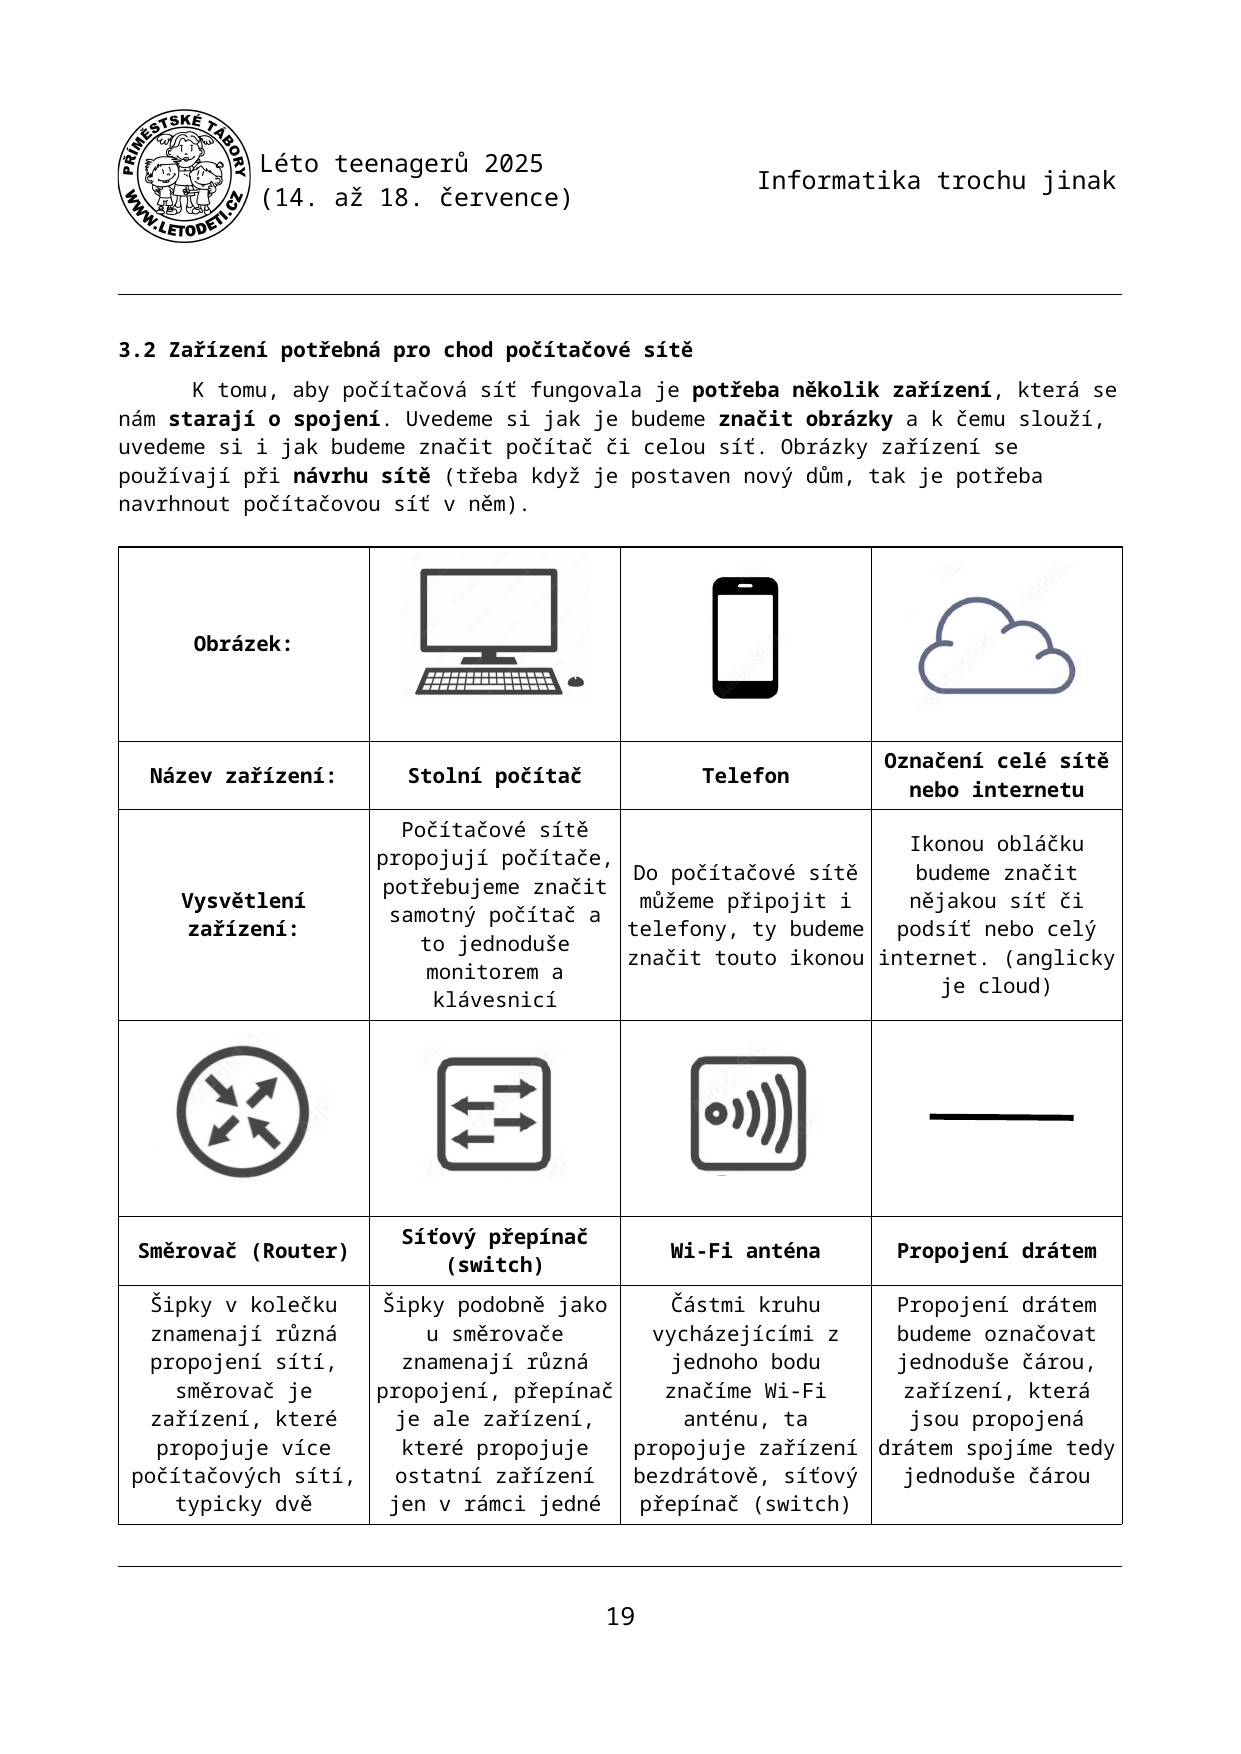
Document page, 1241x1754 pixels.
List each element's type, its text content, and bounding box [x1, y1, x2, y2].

picture [706, 567, 785, 706]
picture [423, 1047, 566, 1181]
table_cell [119, 1021, 369, 1216]
table_cell Propojení drátem budeme označovat jednoduše čárou, zařízení, která jsou propojená drátem spojíme tedy jednoduše čárou [872, 1286, 1122, 1524]
table_cell Počítačové sítě propojují počítače, potřebujeme značit samotný počítač a to jednoduše monitorem a klávesnicí [370, 810, 620, 1020]
table_cell Šipky v kolečku znamenají různá propojení sítí, směrovač je zařízení, které propojuje více počítačových sítí, typicky dvě [119, 1286, 369, 1524]
table_cell Telefon [621, 742, 871, 809]
table_header Obrázek: [119, 548, 369, 741]
picture [158, 1034, 329, 1183]
table_cell Propojení drátem [872, 1217, 1122, 1285]
table_cell Ikonou obláčku budeme značit nějakou síť či podsíť nebo celý internet. (anglicky je cloud) [872, 810, 1122, 1020]
table_cell Částmi kruhu vycházejícími z jednoho bodu značíme Wi-Fi anténu, ta propojuje zařízení bezdrátově, síťový přepínač (switch) [621, 1286, 871, 1524]
table_cell Vysvětlení zařízení: [119, 810, 369, 1020]
picture [117, 107, 251, 243]
table_cell Stolní počítač [370, 742, 620, 809]
table_cell Síťový přepínač (switch) [370, 1217, 620, 1285]
table_cell Název zařízení: [119, 742, 369, 809]
picture [683, 1044, 818, 1176]
table_cell Šipky podobně jako u směrovače znamenají různá propojení, přepínač je ale zařízení, které propojuje ostatní zařízení jen v rámci jedné [370, 1286, 620, 1524]
table_header [621, 548, 871, 741]
table_cell [370, 1021, 620, 1216]
picture [911, 563, 1082, 707]
table_header [872, 548, 1122, 741]
text 3.2 Zařízení potřebná pro chod počítačové sítě [118, 335, 1122, 364]
table_cell [872, 1021, 1122, 1216]
table_cell Wi-Fi anténa [621, 1217, 871, 1285]
table_header [370, 548, 620, 741]
table_cell Směrovač (Router) [119, 1217, 369, 1285]
table_cell Do počítačové sítě můžeme připojit i telefony, ty budeme značit touto ikonou [621, 810, 871, 1020]
table_cell [621, 1021, 871, 1216]
table_cell Označení celé sítě nebo internetu [872, 742, 1122, 809]
text K tomu, aby počítačová síť fungovala je potřeba několik zařízení, která se nám starají o spojení. Uvedeme si jak je budeme značit obrázky a k čemu slouží, uvedeme si i jak budeme značit počítač či celou síť. Obrázky zařízení se používají při návrhu sítě (třeba když je postaven nový dům, tak je potřeba navrhnout počítačovou síť v něm). [118, 376, 1122, 518]
picture [400, 552, 590, 698]
